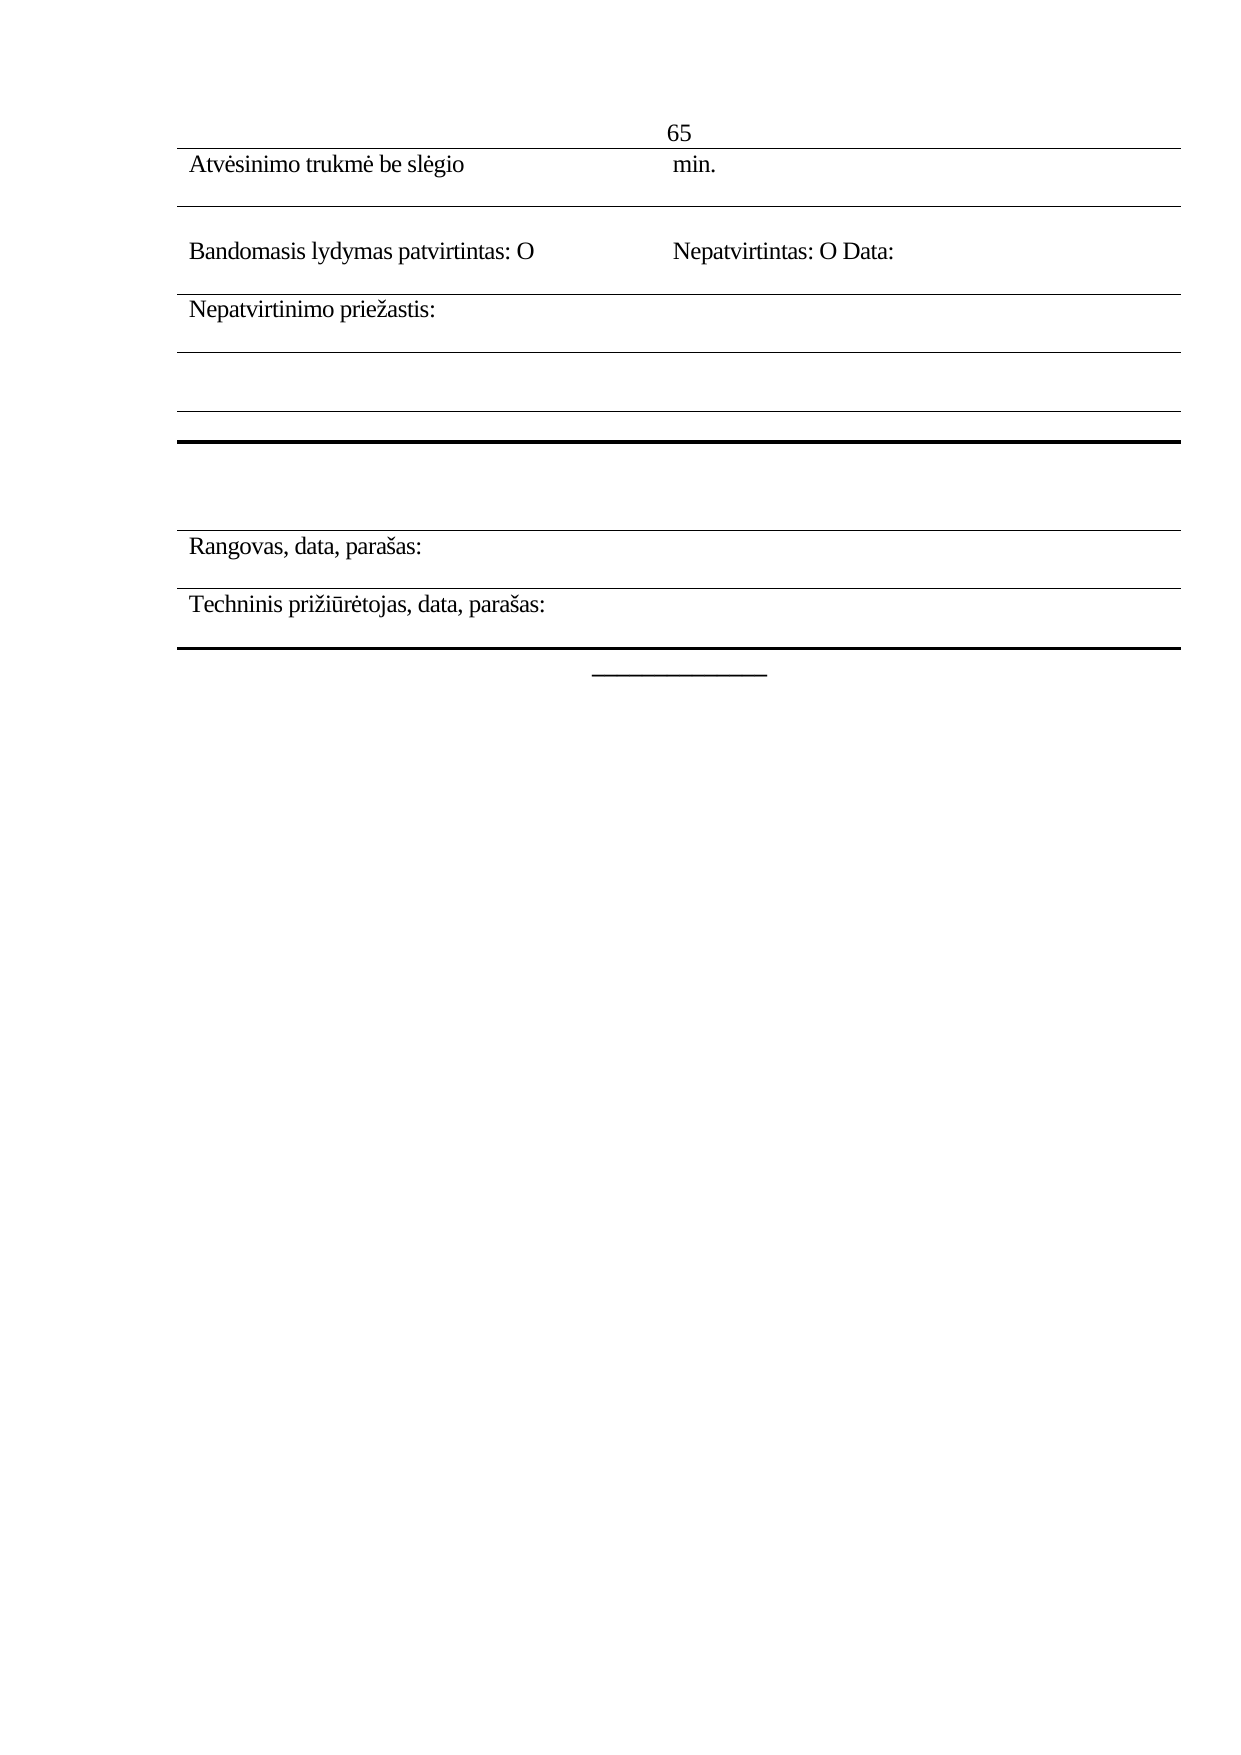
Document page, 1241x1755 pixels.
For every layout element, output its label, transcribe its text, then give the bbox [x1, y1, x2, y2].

table_cell [177, 444, 661, 472]
table_cell [177, 501, 661, 530]
table_cell [177, 412, 661, 440]
table_cell [661, 382, 1181, 411]
table_cell [177, 560, 661, 588]
table_cell [177, 265, 661, 293]
table_cell [661, 295, 1181, 323]
table_cell [661, 560, 1181, 588]
table_cell min. [661, 149, 1181, 177]
table_cell [177, 207, 661, 236]
table_cell [177, 618, 661, 647]
table_cell [661, 472, 1181, 501]
table_cell [177, 323, 661, 352]
table_cell [661, 323, 1181, 352]
table_cell [661, 207, 1181, 236]
table_cell Bandomasis lydymas patvirtintas: O [177, 236, 661, 265]
table_cell [661, 531, 1181, 559]
table_cell [661, 589, 1181, 618]
table_cell [661, 444, 1181, 472]
table_cell [661, 412, 1181, 440]
table_cell Nepatvirtinimo priežastis: [177, 295, 661, 323]
table_cell [661, 178, 1181, 206]
table_cell Atvėsinimo trukmė be slėgio [177, 149, 661, 177]
table_cell Nepatvirtintas: O Data: [661, 236, 1181, 265]
table_cell Techninis prižiūrėtojas, data, parašas: [177, 589, 661, 618]
table_cell [661, 265, 1181, 293]
table_cell [661, 353, 1181, 382]
table_cell [661, 618, 1181, 647]
table_cell [661, 501, 1181, 530]
text ______________ [177, 650, 1181, 679]
table_cell [177, 382, 661, 411]
table_cell Rangovas, data, parašas: [177, 531, 661, 559]
table_cell [177, 178, 661, 206]
table_cell [177, 472, 661, 501]
table_cell [177, 353, 661, 382]
